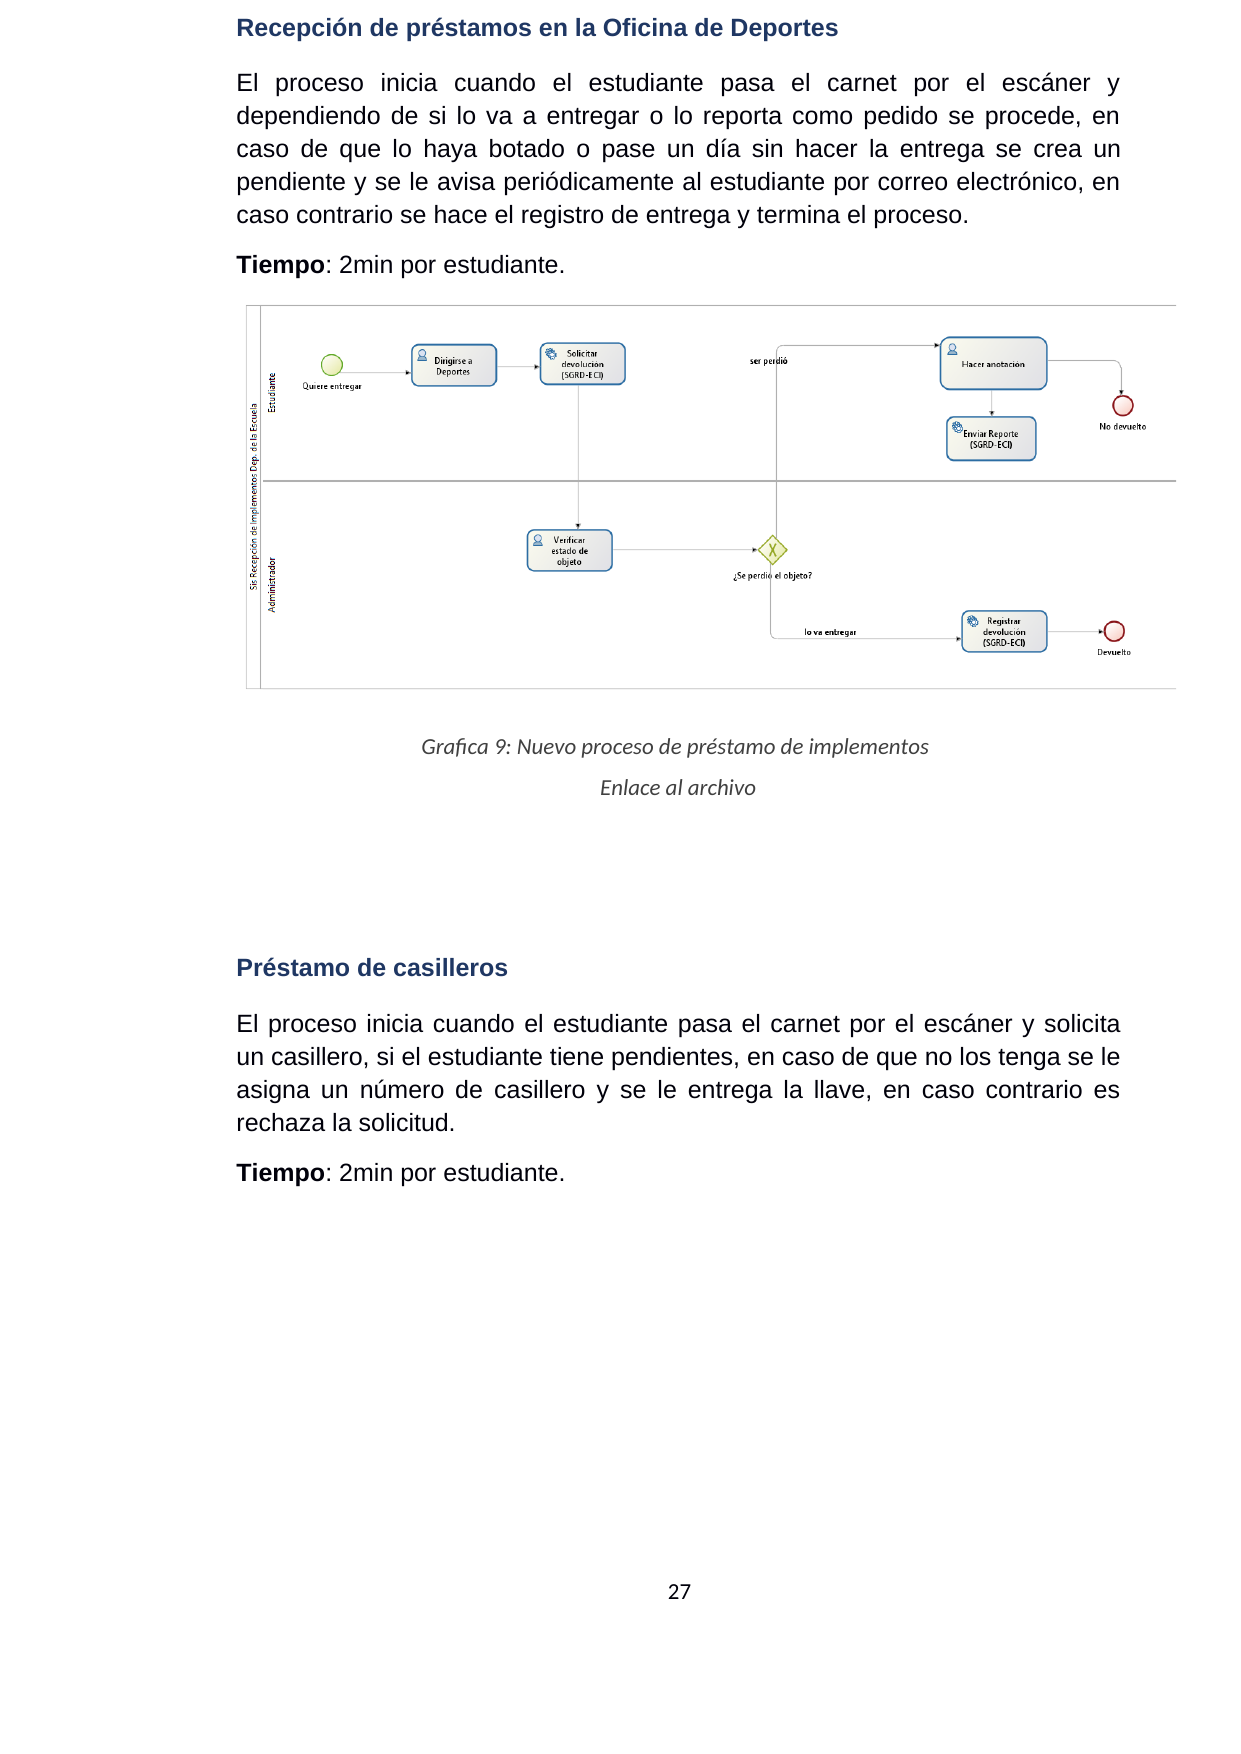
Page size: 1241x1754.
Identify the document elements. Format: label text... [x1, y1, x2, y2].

text El proceso inicia cuando el estudiante pasa el carnet por el escáner y solicita un casillero, si el estudiante tiene pendientes, en caso de que no los tenga se le asigna un número de casillero y se le entrega la llave, en caso contrario es rechaza la solicitud. [236, 1009, 1122, 1137]
text Tiempo: 2min por estudiante. [236, 250, 1122, 279]
text El proceso inicia cuando el estudiante pasa el carnet por el escáner y dependiendo de si lo va a entregar o lo reporta como pedido se procede, en caso de que lo haya botado o pase un día sin hacer la entrega se crea un pendiente y se le avisa periódicamente al estudiante por correo electrónico, en caso contrario se hace el registro de entrega y termina el proceso. [236, 68, 1122, 229]
subtitle Préstamo de casilleros [236, 953, 1122, 982]
text Grafica 9: Nuevo proceso de préstamo de implementos [236, 732, 1122, 760]
text Tiempo: 2min por estudiante. [236, 1158, 1122, 1186]
subtitle Recepción de préstamos en la Oficina de Deportes [236, 12, 1122, 41]
text Enlace al archivo [236, 773, 1122, 801]
